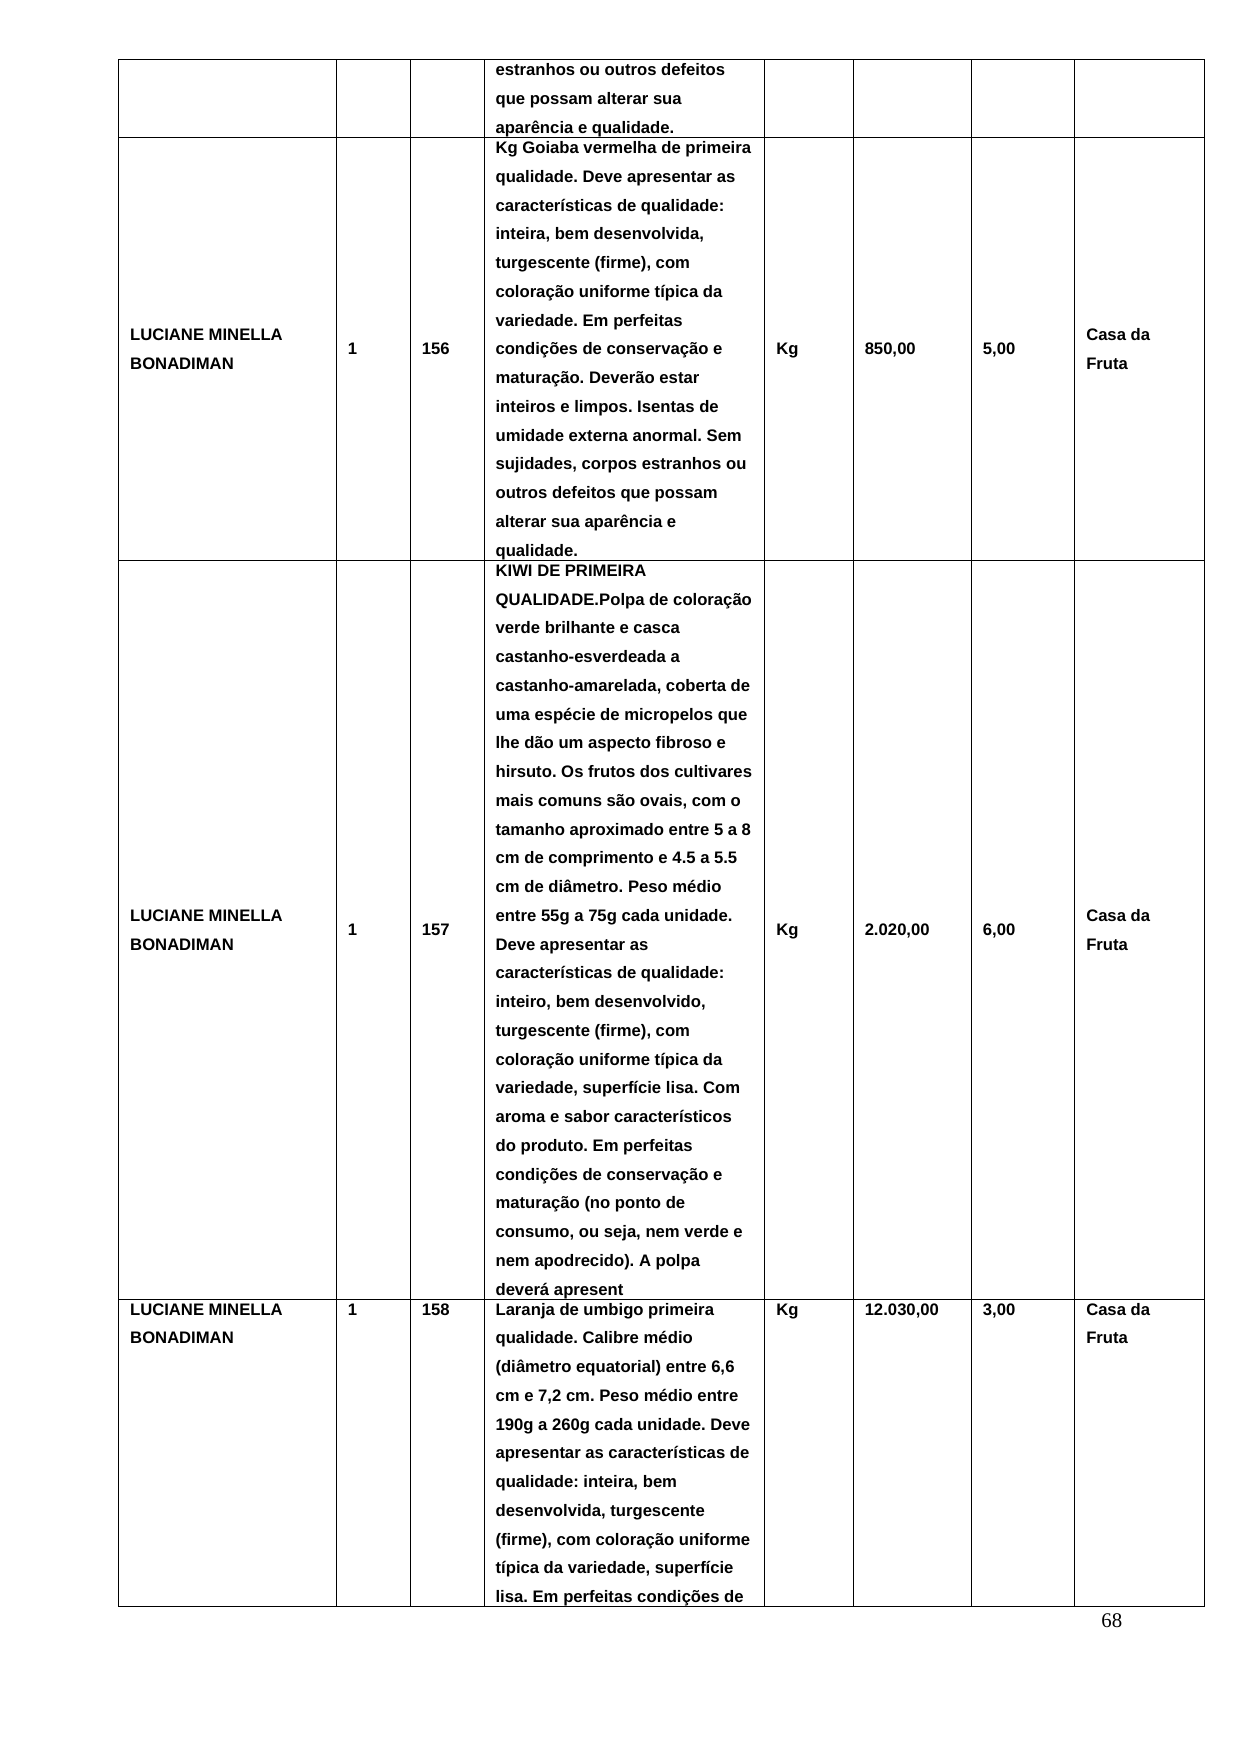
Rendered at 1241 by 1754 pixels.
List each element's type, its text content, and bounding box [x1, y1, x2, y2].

table_cell Kg Goiaba vermelha de primeira qualidade. Deve apresentar as características de qualidade: inteira, bem desenvolvida, turgescente (firme), com coloração uniforme típica da variedade. Em perfeitas condições de conservação e maturação. Deverão estar inteiros e limpos. Isentas de umidade externa anormal. Sem sujidades, corpos estranhos ou outros defeitos que possam alterar sua aparência e qualidade. [485, 138, 764, 559]
table_cell [765, 60, 853, 137]
table_cell 5,00 [972, 138, 1074, 559]
table_cell 158 [411, 1300, 484, 1606]
table_cell [119, 60, 336, 137]
table_cell Kg [765, 561, 853, 1298]
table_cell Kg [765, 1300, 853, 1606]
table_cell LUCIANE MINELLA BONADIMAN [119, 1300, 336, 1606]
table_cell Kg [765, 138, 853, 559]
table_cell 2.020,00 [854, 561, 971, 1298]
table_cell 3,00 [972, 1300, 1074, 1606]
table_cell [337, 60, 410, 137]
table_cell LUCIANE MINELLA BONADIMAN [119, 561, 336, 1298]
table_cell KIWI DE PRIMEIRA QUALIDADE.Polpa de coloração verde brilhante e casca castanho-esverdeada a castanho-amarelada, coberta de uma espécie de micropelos que lhe dão um aspecto fibroso e hirsuto. Os frutos dos cultivares mais comuns são ovais, com o tamanho aproximado entre 5 a 8 cm de comprimento e 4.5 a 5.5 cm de diâmetro. Peso médio entre 55g a 75g cada unidade. Deve apresentar as características de qualidade: inteiro, bem desenvolvido, turgescente (firme), com coloração uniforme típica da variedade, superfície lisa. Com aroma e sabor característicos do produto. Em perfeitas condições de conservação e maturação (no ponto de consumo, ou seja, nem verde e nem apodrecido). A polpa deverá apresent [485, 561, 764, 1298]
table_cell 1 [337, 138, 410, 559]
table_cell [972, 60, 1074, 137]
table_cell [411, 60, 484, 137]
table_cell 156 [411, 138, 484, 559]
table_cell [1075, 60, 1204, 137]
table_cell 6,00 [972, 561, 1074, 1298]
table_cell [854, 60, 971, 137]
table_cell Casa da Fruta [1075, 1300, 1204, 1606]
table_cell 1 [337, 1300, 410, 1606]
table_cell estranhos ou outros defeitos que possam alterar sua aparência e qualidade. [485, 60, 764, 137]
table_cell Casa da Fruta [1075, 138, 1204, 559]
table_cell Casa da Fruta [1075, 561, 1204, 1298]
table_cell 157 [411, 561, 484, 1298]
table_cell LUCIANE MINELLA BONADIMAN [119, 138, 336, 559]
table_cell 12.030,00 [854, 1300, 971, 1606]
table_cell Laranja de umbigo primeira qualidade. Calibre médio (diâmetro equatorial) entre 6,6 cm e 7,2 cm. Peso médio entre 190g a 260g cada unidade. Deve apresentar as características de qualidade: inteira, bem desenvolvida, turgescente (firme), com coloração uniforme típica da variedade, superfície lisa. Em perfeitas condições de [485, 1300, 764, 1606]
table_cell 850,00 [854, 138, 971, 559]
table_cell 1 [337, 561, 410, 1298]
